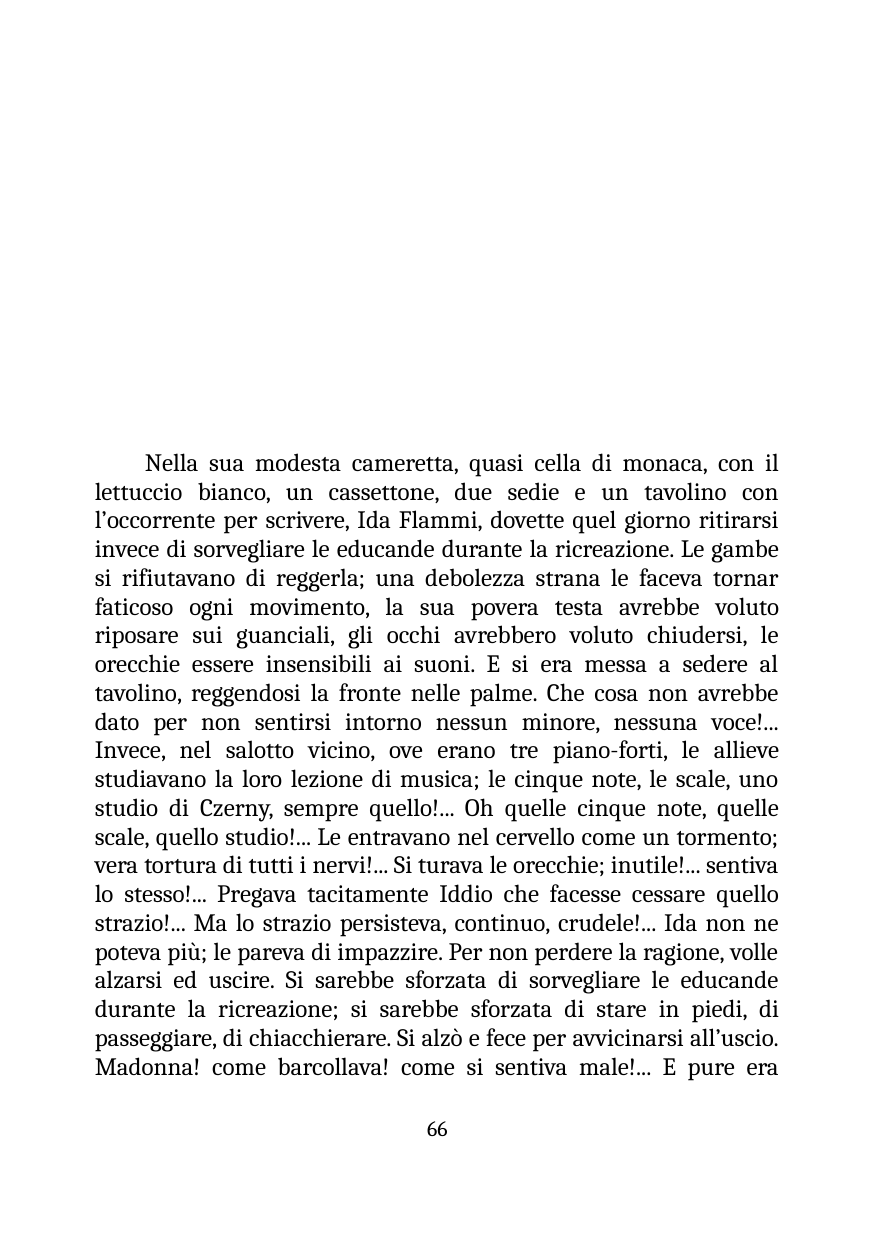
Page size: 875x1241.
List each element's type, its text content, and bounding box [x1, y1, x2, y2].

text Nella sua modesta cameretta, quasi cella di monaca, con il lettuccio bianco, un cassettone, due sedie e un tavolino con l’occorrente per scrivere, Ida Flammi, dovette quel giorno ritirarsi invece di sorvegliare le educande durante la ricreazione. Le gambe si rifiutavano di reggerla; una debolezza strana le faceva tornar faticoso ogni movimento, la sua povera testa avrebbe voluto riposare sui guanciali, gli occhi avrebbero voluto chiudersi, le orecchie essere insensibili ai suoni. E si era messa a sedere al tavolino, reggendosi la fronte nelle palme. Che cosa non avrebbe dato per non sentirsi intorno nessun minore, nessuna voce!... Invece, nel salotto vicino, ove erano tre piano-forti, le allieve studiavano la loro lezione di musica; le cinque note, le scale, uno studio di Czerny, sempre quello!... Oh quelle cinque note, quelle scale, quello studio!... Le entravano nel cervello come un tormento; vera tortura di tutti i nervi!... Si turava le orecchie; inutile!... sentiva lo stesso!... Pregava tacitamente Iddio che facesse cessare quello strazio!... Ma lo strazio persisteva, continuo, crudele!... Ida non ne poteva più; le pareva di impazzire. Per non perdere la ragione, volle alzarsi ed uscire. Si sarebbe sforzata di sorvegliare le educande durante la ricreazione; si sarebbe sforzata di stare in piedi, di passeggiare, di chiacchierare. Si alzò e fece per avvicinarsi all’uscio. Madonna! come barcollava! come si sentiva male!... E pure era [94, 449, 779, 1081]
